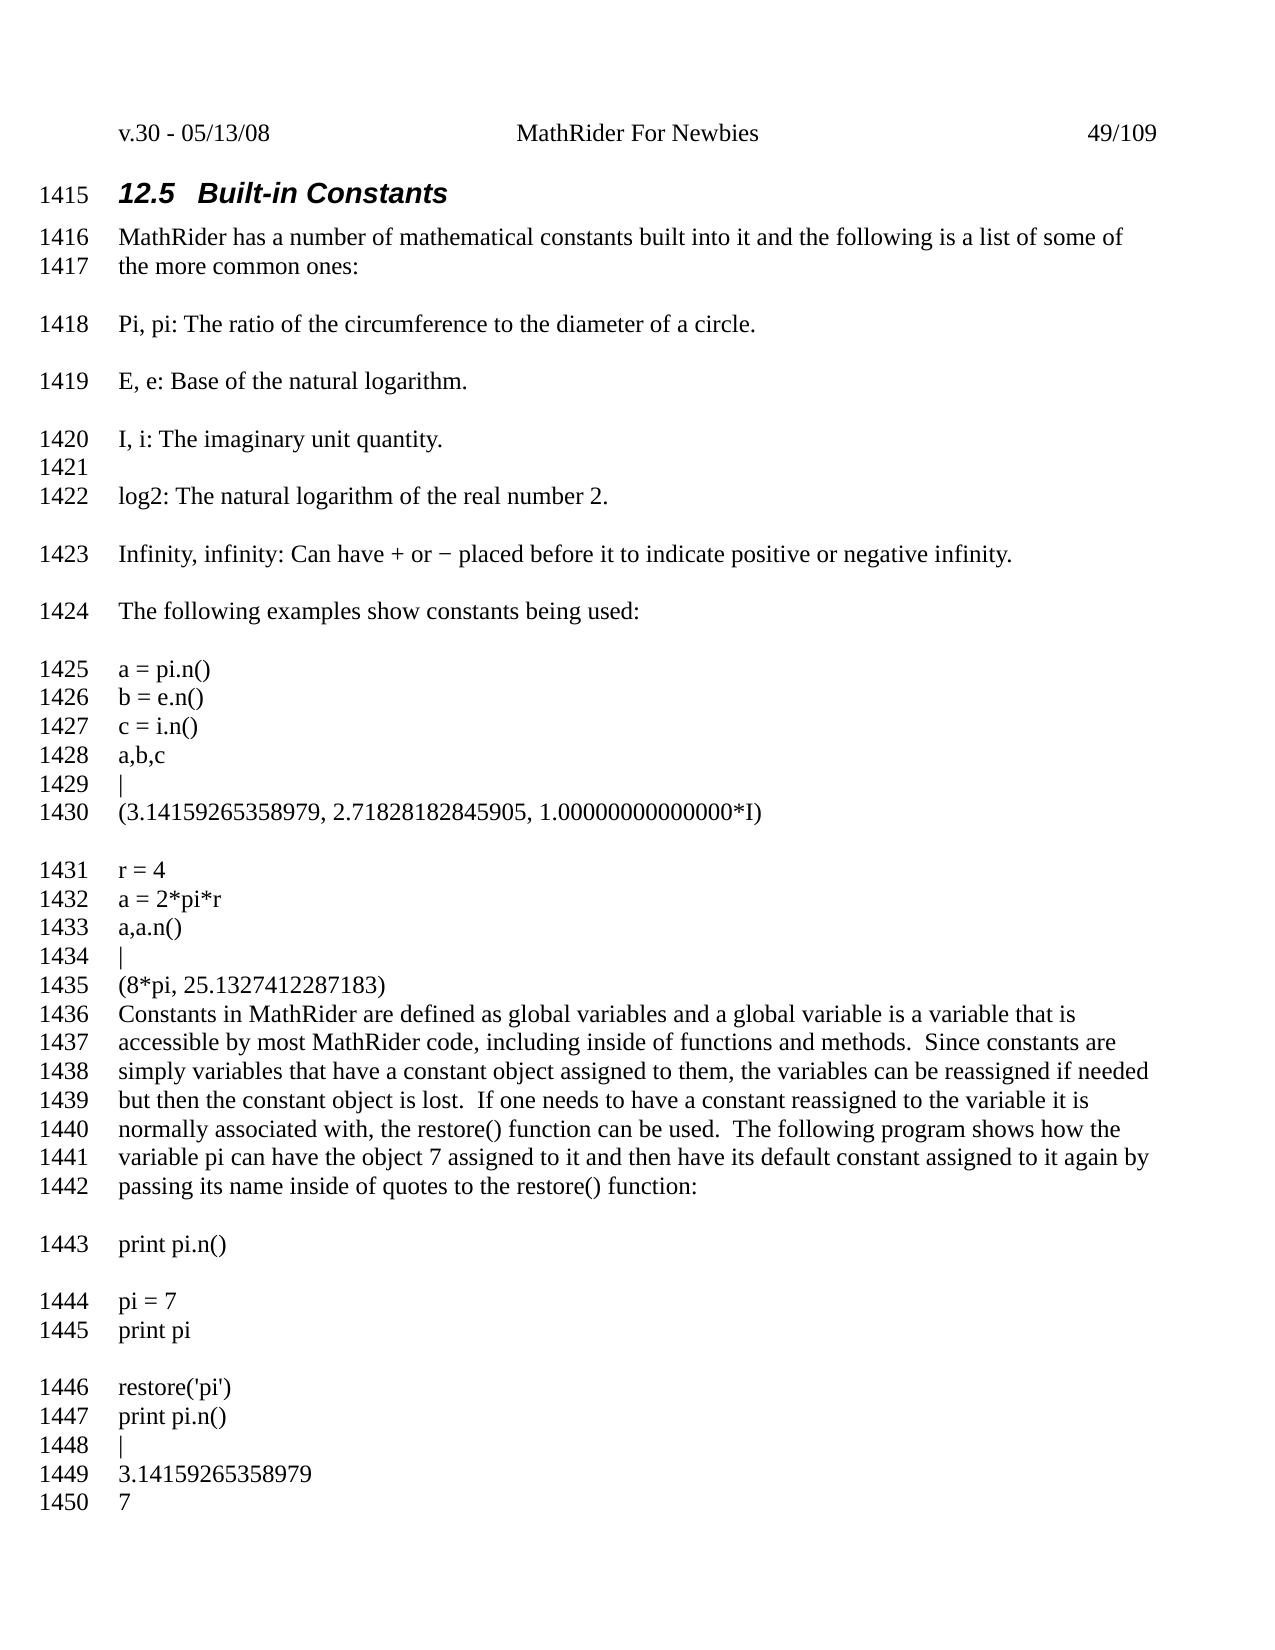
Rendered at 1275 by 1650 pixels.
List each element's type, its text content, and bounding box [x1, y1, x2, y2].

text pi = 7 [118, 1286, 1157, 1315]
text | [118, 1430, 1157, 1459]
text (8*pi, 25.1327412287183) [118, 970, 1157, 999]
text restore('pi') [118, 1372, 1157, 1401]
text r = 4 [118, 855, 1157, 884]
text MathRider has a number of mathematical constants built into it and the following is a list of some of the more common ones: [118, 222, 1157, 280]
text | [118, 941, 1157, 970]
text Pi, pi: The ratio of the circumference to the diameter of a circle. [118, 309, 1157, 337]
text print pi.n() [118, 1229, 1157, 1257]
text b = e.n() [118, 682, 1157, 711]
text Infinity, infinity: Can have + or − placed before it to indicate positive or negative infinity. [118, 539, 1157, 567]
subtitle Built-in Constants [118, 176, 1157, 210]
text log2: The natural logarithm of the real number 2. [118, 481, 1157, 510]
text 7 [118, 1487, 1157, 1516]
text a = 2*pi*r [118, 884, 1157, 912]
text a,a.n() [118, 912, 1157, 941]
text 3.14159265358979 [118, 1459, 1157, 1487]
text print pi [118, 1315, 1157, 1344]
text c = i.n() [118, 711, 1157, 740]
text The following examples show constants being used: [118, 596, 1157, 625]
text (3.14159265358979, 2.71828182845905, 1.00000000000000*I) [118, 797, 1157, 826]
text I, i: The imaginary unit quantity. [118, 424, 1157, 452]
text E, e: Base of the natural logarithm. [118, 366, 1157, 395]
text print pi.n() [118, 1401, 1157, 1430]
text Constants in MathRider are defined as global variables and a global variable is a variable that is accessible by most MathRider code, including inside of functions and methods. Since constants are simply variables that have a constant object assigned to them, the variables can be reassigned if needed but then the constant object is lost. If one needs to have a constant reassigned to the variable it is normally associated with, the restore() function can be used. The following program shows how the variable pi can have the object 7 assigned to it and then have its default constant assigned to it again by passing its name inside of quotes to the restore() function: [118, 999, 1157, 1200]
text | [118, 769, 1157, 797]
text a,b,c [118, 740, 1157, 769]
text a = pi.n() [118, 654, 1157, 682]
